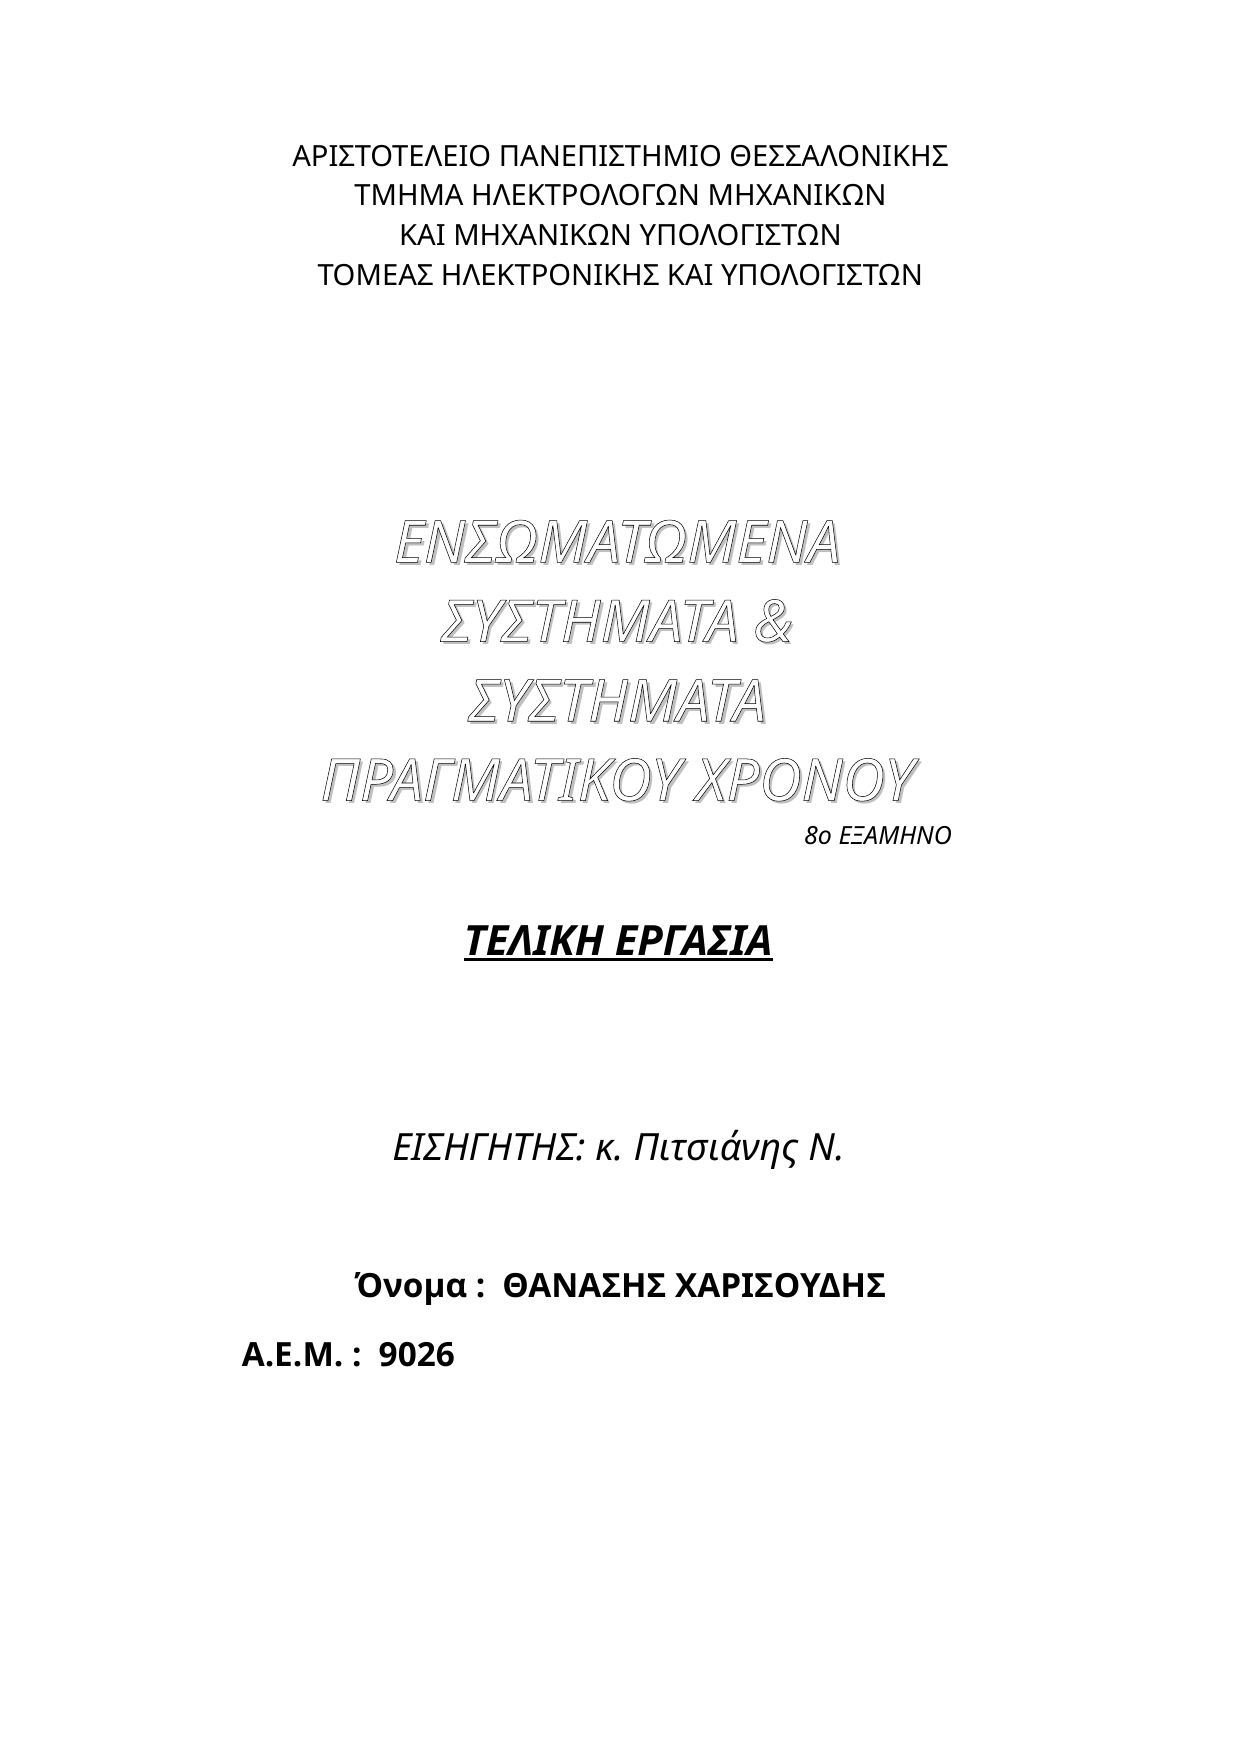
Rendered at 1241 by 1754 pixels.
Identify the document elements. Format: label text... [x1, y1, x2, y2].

text ΤΜΗΜΑ ΗΛΕΚΤΡΟΛΟΓΩΝ ΜΗΧΑΝΙΚΩΝ [172, 175, 1068, 214]
text Α.Ε.Μ. : 9026 [172, 1330, 1068, 1376]
text 8ο ΕΞΑΜΗΝΟ [286, 818, 954, 852]
text ΤΟΜΕΑΣ ΗΛΕΚΤΡΟΝΙΚΗΣ ΚΑΙ ΥΠΟΛΟΓΙΣΤΩΝ [172, 254, 1068, 294]
text Όνομα : ΘΑΝΑΣΗΣ ΧΑΡΙΣΟΥΔΗΣ [172, 1262, 1068, 1308]
text ΚΑΙ ΜΗΧΑΝΙΚΩΝ ΥΠΟΛΟΓΙΣΤΩΝ [172, 214, 1068, 254]
text ΕΙΣΗΓΗΤΗΣ: κ. Πιτσιάνης Ν. [172, 1120, 1068, 1171]
text ΕΝΣΩΜΑΤΩΜΕΝΑ ΣΥΣΤΗΜΑΤΑ & ΣΥΣΤΗΜΑΤΑ ΠΡΑΓΜΑΤΙΚΟΥ ΧΡΟΝΟΥ [286, 500, 954, 818]
text ΤΕΛΙΚΗ ΕΡΓΑΣΙΑ [172, 910, 1068, 967]
text ΑΡΙΣΤΟΤΕΛΕΙΟ ΠΑΝΕΠΙΣΤΗΜΙΟ ΘΕΣΣΑΛΟΝΙΚΗΣ [172, 135, 1068, 175]
